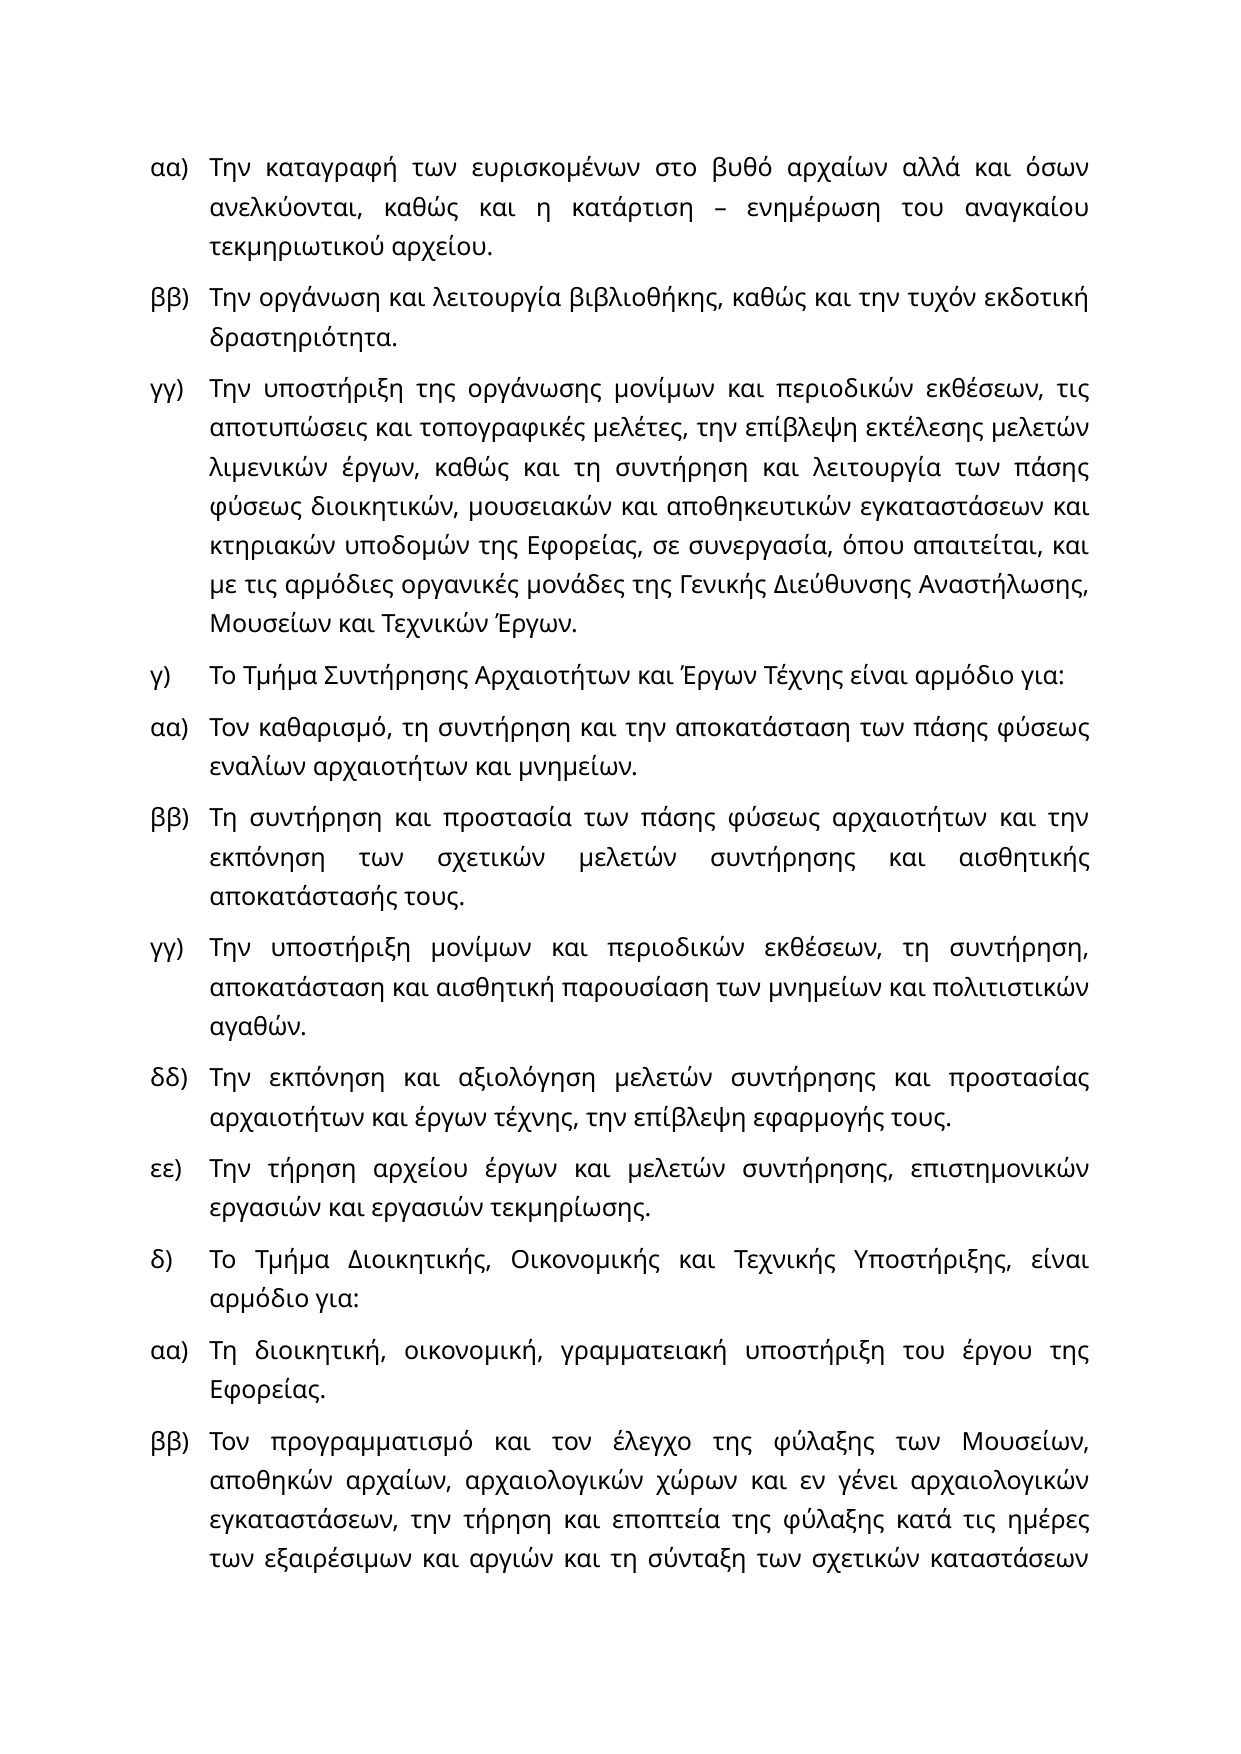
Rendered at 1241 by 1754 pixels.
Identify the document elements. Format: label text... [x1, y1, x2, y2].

list ββ) Τη συντήρηση και προστασία των πάσης φύσεως αρχαιοτήτων και την εκπόνηση των σχετικών μελετών συντήρησης και αισθητικής αποκατάστασής τους. [150, 800, 1090, 912]
list αα) Τη διοικητική, οικονομική, γραμματειακή υποστήριξη του έργου της Εφορείας. [150, 1332, 1090, 1406]
list εε) Την τήρηση αρχείου έργων και μελετών συντήρησης, επιστημονικών εργασιών και εργασιών τεκμηρίωσης. [150, 1151, 1090, 1224]
list αα) Την καταγραφή των ευρισκομένων στο βυθό αρχαίων αλλά και όσων ανελκύονται, καθώς και η κατάρτιση – ενημέρωση του αναγκαίου τεκμηριωτικού αρχείου. [150, 150, 1090, 262]
list γγ) Την υποστήριξη μονίμων και περιοδικών εκθέσεων, τη συντήρηση, αποκατάσταση και αισθητική παρουσίαση των μνημείων και πολιτιστικών αγαθών. [150, 930, 1090, 1042]
list αα) Τον καθαρισμό, τη συντήρηση και την αποκατάσταση των πάσης φύσεως εναλίων αρχαιοτήτων και μνημείων. [150, 709, 1090, 782]
list γ) Το Τμήμα Συντήρησης Αρχαιοτήτων και Έργων Τέχνης είναι αρμόδιο για: [150, 657, 1090, 692]
list ββ) Τον προγραμματισμό και τον έλεγχο της φύλαξης των Μουσείων, αποθηκών αρχαίων, αρχαιολογικών χώρων και εν γένει αρχαιολογικών εγκαταστάσεων, την τήρηση και εποπτεία της φύλαξης κατά τις ημέρες των εξαιρέσιμων και αργιών και τη σύνταξη των σχετικών καταστάσεων [150, 1423, 1090, 1575]
list δ) Το Τμήμα Διοικητικής, Οικονομικής και Τεχνικής Υποστήριξης, είναι αρμόδιο για: [150, 1242, 1090, 1315]
list δδ) Την εκπόνηση και αξιολόγηση μελετών συντήρησης και προστασίας αρχαιοτήτων και έργων τέχνης, την επίβλεψη εφαρμογής τους. [150, 1060, 1090, 1133]
list ββ) Την οργάνωση και λειτουργία βιβλιοθήκης, καθώς και την τυχόν εκδοτική δραστηριότητα. [150, 280, 1090, 353]
list γγ) Την υποστήριξη της οργάνωσης μονίμων και περιοδικών εκθέσεων, τις αποτυπώσεις και τοπογραφικές μελέτες, την επίβλεψη εκτέλεσης μελετών λιμενικών έργων, καθώς και τη συντήρηση και λειτουργία των πάσης φύσεως διοικητικών, μουσειακών και αποθηκευτικών εγκαταστάσεων και κτηριακών υποδομών της Εφορείας, σε συνεργασία, όπου απαιτείται, και με τις αρμόδιες οργανικές μονάδες της Γενικής Διεύθυνσης Αναστήλωσης, Μουσείων και Τεχνικών Έργων. [150, 371, 1090, 640]
